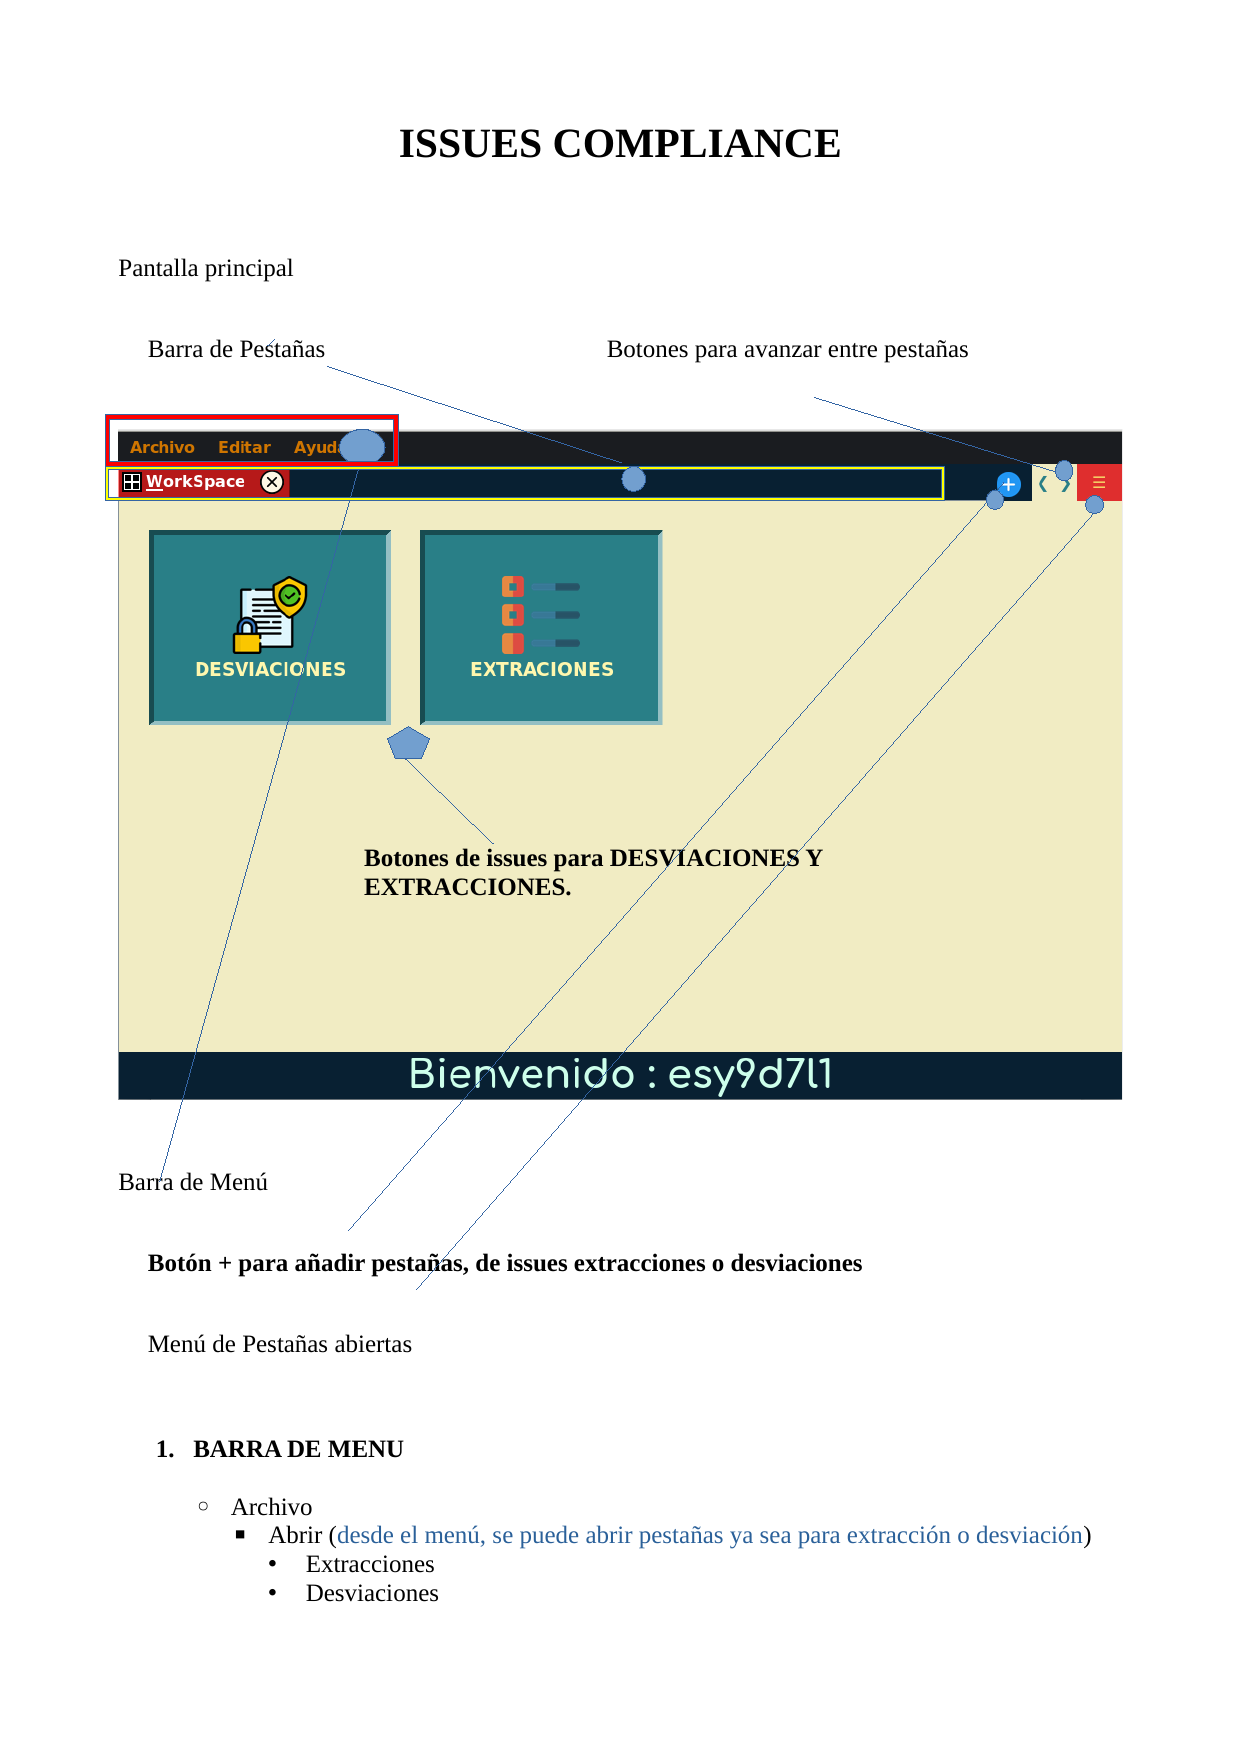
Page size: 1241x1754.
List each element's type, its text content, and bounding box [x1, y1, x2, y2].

list Extracciones [268, 1549, 1122, 1578]
text Barra de Pestañas Botones para avanzar entre pestañas [148, 334, 1122, 363]
list Archivo [193, 1492, 1122, 1520]
picture [118, 429, 1123, 1100]
list Abrir (desde el menú, se puede abrir pestañas ya sea para extracción o desviación) [231, 1520, 1122, 1549]
list BARRA DE MENU [156, 1434, 1122, 1463]
list Desviaciones [268, 1578, 1122, 1607]
picture [118, 470, 941, 497]
text Pantalla principal [118, 253, 1122, 282]
picture [369, 429, 393, 461]
text Menú de Pestañas abiertas [148, 1329, 1122, 1358]
text Barra de Menú [118, 1167, 1122, 1195]
text Botón + para añadir pestañas, de issues extracciones o desviaciones [148, 1248, 1122, 1277]
picture [118, 429, 356, 461]
